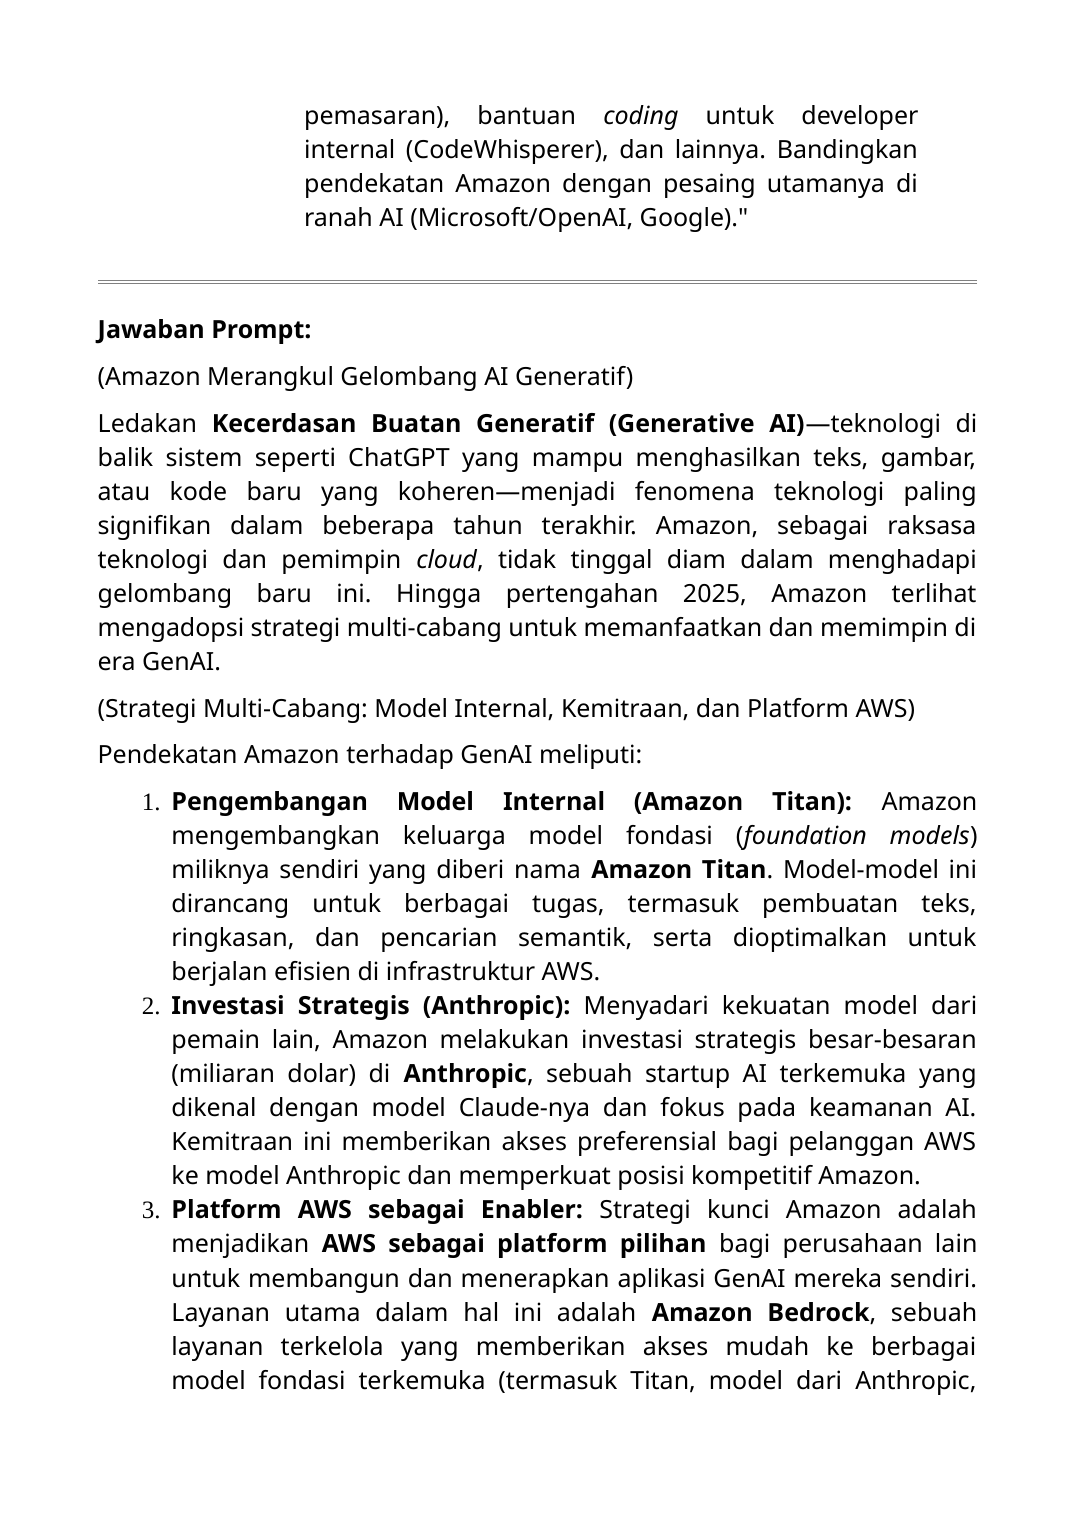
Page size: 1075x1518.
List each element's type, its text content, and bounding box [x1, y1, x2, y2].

text (Amazon Merangkul Gelombang AI Generatif) [97, 359, 977, 393]
list Platform AWS sebagai Enabler: Strategi kunci Amazon adalah menjadikan AWS sebagai platform pilihan bagi perusahaan lain untuk membangun dan menerapkan aplikasi GenAI mereka sendiri. Layanan utama dalam hal ini adalah Amazon Bedrock, sebuah layanan terkelola yang memberikan akses mudah ke berbagai model fondasi terkemuka (termasuk Titan, model dari Anthropic, [142, 1192, 977, 1396]
list pemasaran), bantuan coding untuk developer internal (CodeWhisperer), dan lainnya. Bandingkan pendekatan Amazon dengan pesaing utamanya di ranah AI (Microsoft/OpenAI, Google)." [274, 97, 918, 234]
text Ledakan Kecerdasan Buatan Generatif (Generative AI)—teknologi di balik sistem seperti ChatGPT yang mampu menghasilkan teks, gambar, atau kode baru yang koheren—menjadi fenomena teknologi paling signifikan dalam beberapa tahun terakhir. Amazon, sebagai raksasa teknologi dan pemimpin cloud, tidak tinggal diam dalam menghadapi gelombang baru ini. Hingga pertengahan 2025, Amazon terlihat mengadopsi strategi multi-cabang untuk memanfaatkan dan memimpin di era GenAI. [97, 405, 977, 678]
text (Strategi Multi-Cabang: Model Internal, Kemitraan, dan Platform AWS) [97, 690, 977, 724]
text Jawaban Prompt: [97, 312, 977, 346]
list Pengembangan Model Internal (Amazon Titan): Amazon mengembangkan keluarga model fondasi (foundation models) miliknya sendiri yang diberi nama Amazon Titan. Model-model ini dirancang untuk berbagai tugas, termasuk pembuatan teks, ringkasan, dan pencarian semantik, serta dioptimalkan untuk berjalan efisien di infrastruktur AWS. [142, 783, 977, 988]
text Pendekatan Amazon terhadap GenAI meliputi: [97, 737, 977, 771]
list Investasi Strategis (Anthropic): Menyadari kekuatan model dari pemain lain, Amazon melakukan investasi strategis besar-besaran (miliaran dolar) di Anthropic, sebuah startup AI terkemuka yang dikenal dengan model Claude-nya dan fokus pada keamanan AI. Kemitraan ini memberikan akses preferensial bagi pelanggan AWS ke model Anthropic dan memperkuat posisi kompetitif Amazon. [142, 988, 977, 1192]
